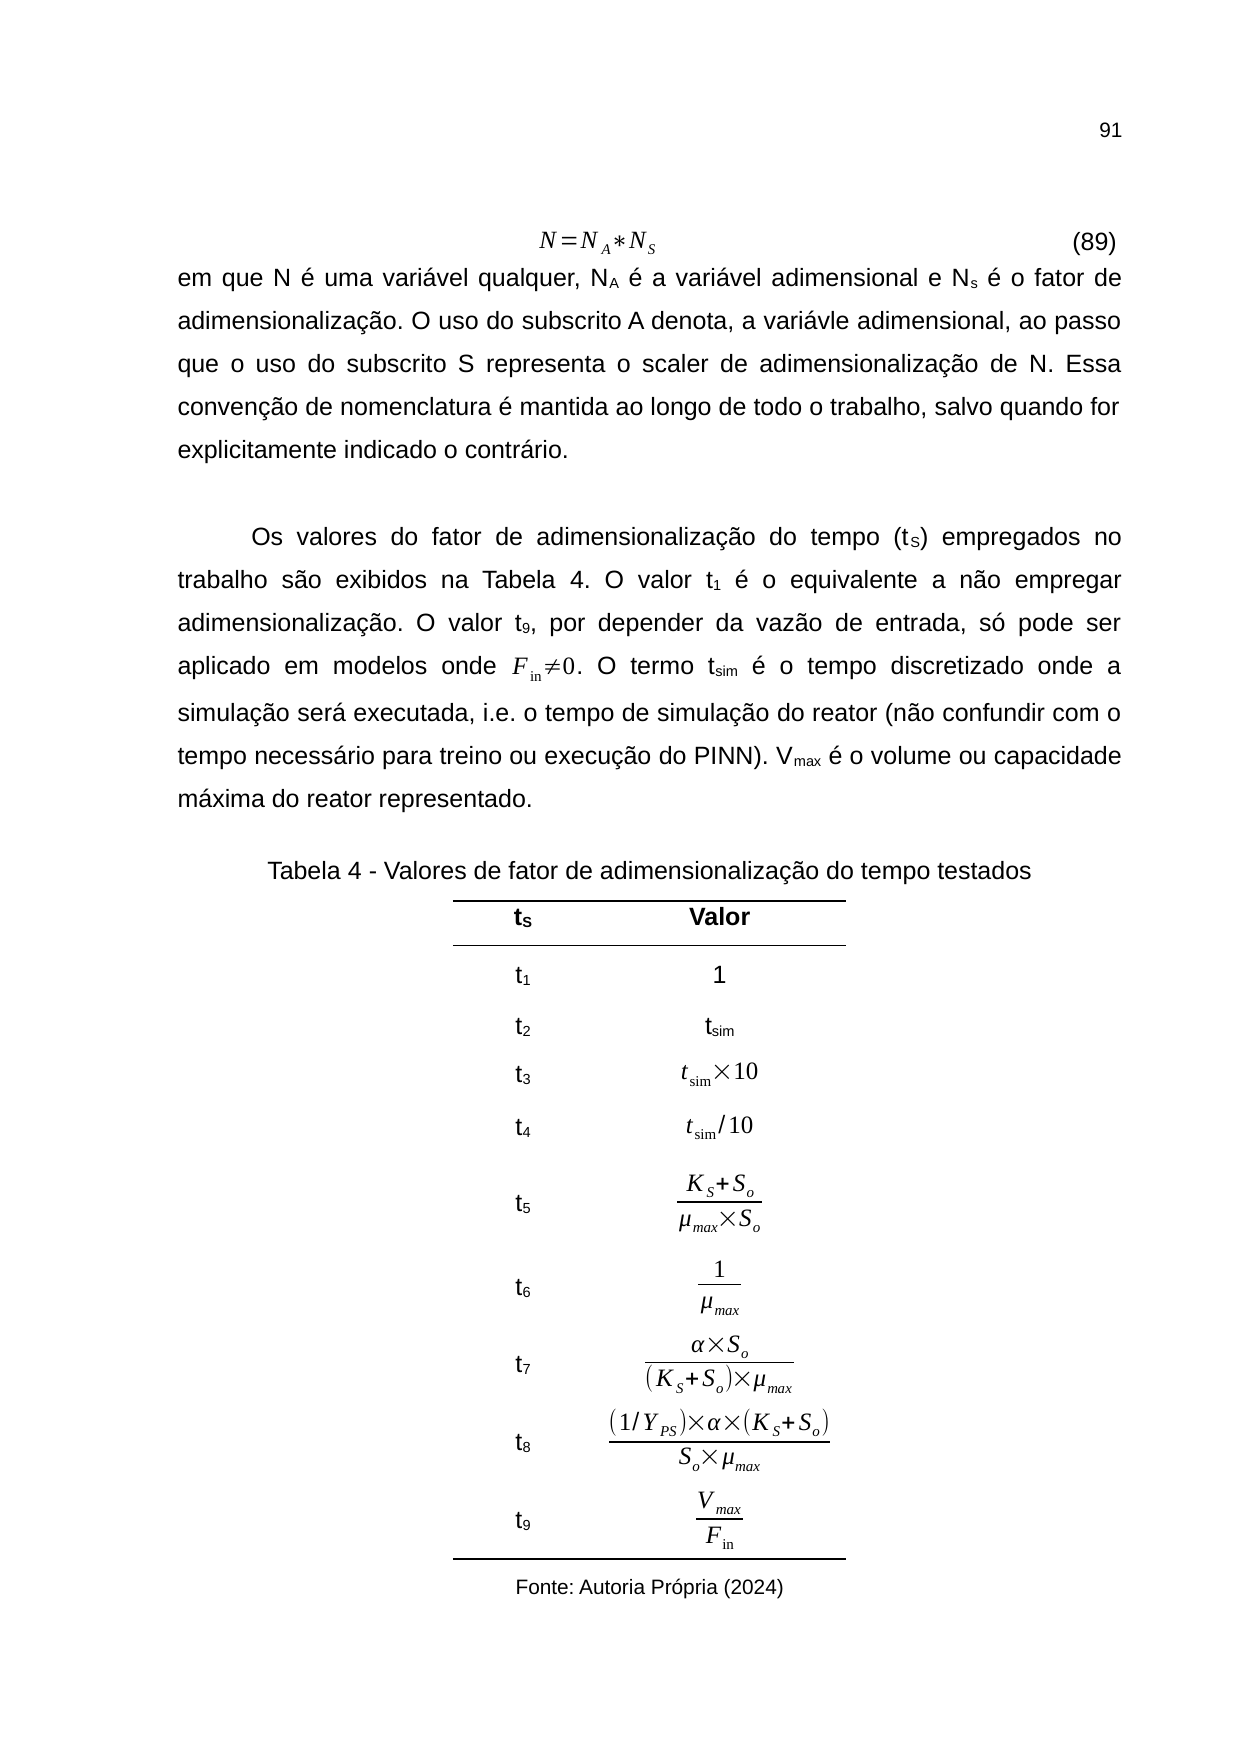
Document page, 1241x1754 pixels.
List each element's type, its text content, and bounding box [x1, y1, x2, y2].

table_cell t6 [453, 1249, 592, 1324]
table_cell [593, 1249, 846, 1324]
table_cell t2 [453, 1003, 592, 1048]
table_header (89) [1017, 220, 1122, 263]
text Tabela 4 - Valores de fator de adimensionalização do tempo testados [177, 856, 1122, 885]
table_cell t7 [453, 1324, 592, 1402]
table_cell t8 [453, 1402, 592, 1480]
table_cell [593, 1098, 846, 1156]
table_header [177, 220, 1017, 263]
table_cell tsim [593, 1003, 846, 1048]
table_cell [593, 1156, 846, 1249]
table_cell [593, 1402, 846, 1480]
text Os valores do fator de adimensionalização do tempo (tS) empregados no trabalho são exibidos na Tabela 4. O valor t1 é o equivalente a não empregar adimensionalização. O valor t9, por depender da vazão de entrada, só pode ser aplicado em modelos onde . O termo tsim é o tempo discretizado onde a simulação será executada, i.e. o tempo de simulação do reator (não confundir com o tempo necessário para treino ou execução do PINN). Vmax é o volume ou capacidade máxima do reator representado. [177, 522, 1122, 813]
table_cell t4 [453, 1098, 592, 1156]
table_header tS [453, 902, 592, 944]
table_header Valor [593, 902, 846, 944]
table_cell 1 [593, 946, 846, 1003]
table_cell t9 [453, 1480, 592, 1558]
table_cell [593, 1049, 846, 1097]
table_cell t5 [453, 1156, 592, 1249]
table_cell t1 [453, 946, 592, 1003]
table_cell [593, 1324, 846, 1402]
table_cell t3 [453, 1049, 592, 1097]
table_cell [593, 1480, 846, 1558]
text Fonte: Autoria Própria (2024) [177, 1574, 1122, 1598]
text em que N é uma variável qualquer, NA é a variável adimensional e Ns é o fator de adimensionalização. O uso do subscrito A denota, a variávle adimensional, ao passo que o uso do subscrito S representa o scaler de adimensionalização de N. Essa convenção de nomenclatura é mantida ao longo de todo o trabalho, salvo quando for explicitamente indicado o contrário. [177, 263, 1122, 464]
